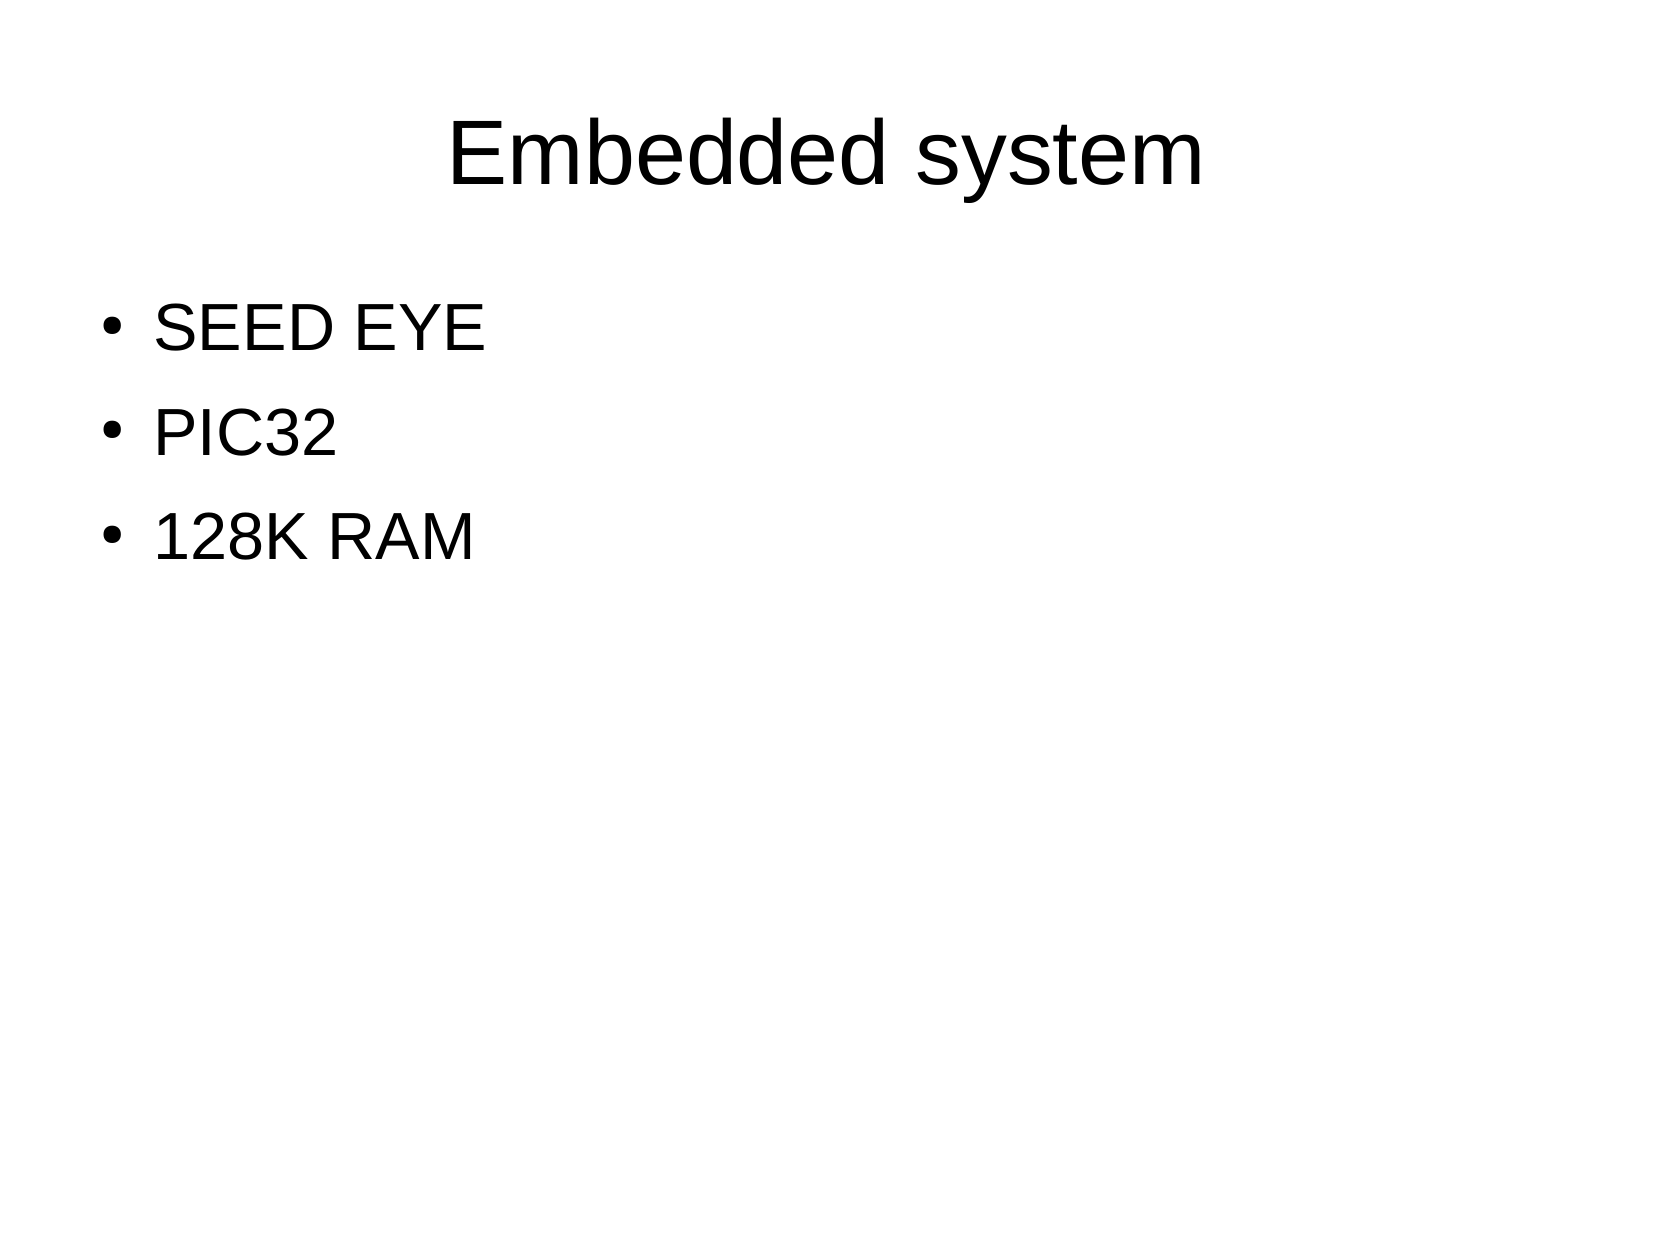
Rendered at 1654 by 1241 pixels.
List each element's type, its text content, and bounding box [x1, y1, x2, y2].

list SEED EYE PIC32 128K RAM [82, 290, 1571, 1109]
title Embedded system [82, 49, 1571, 257]
